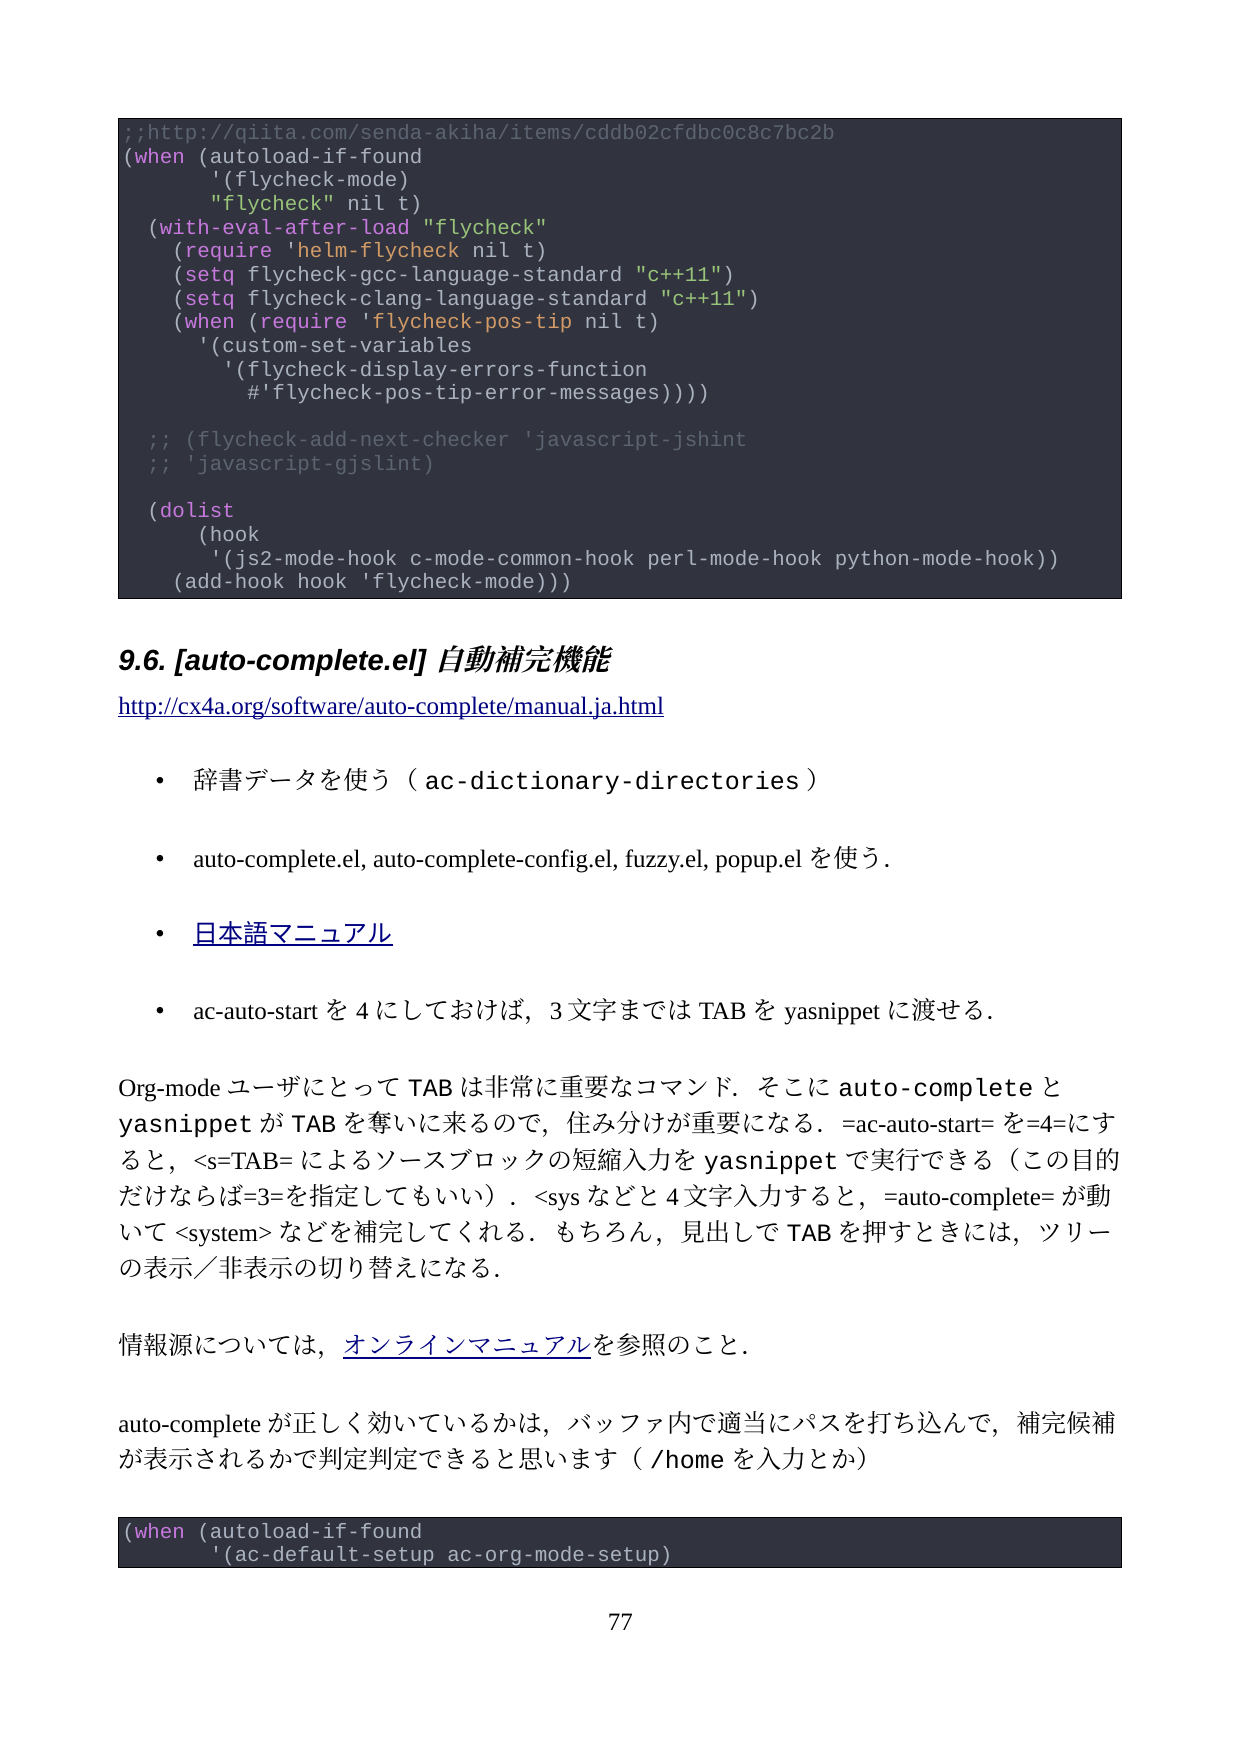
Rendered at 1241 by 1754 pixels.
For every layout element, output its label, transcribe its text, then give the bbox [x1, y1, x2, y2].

text (when (require 'flycheck-pos-tip nil t) [119, 307, 1121, 331]
text (setq flycheck-clang-language-standard "c++11") [119, 284, 1121, 307]
text (require 'helm-flycheck nil t) [119, 236, 1121, 260]
text auto-complete が正しく効いているかは，バッファ内で適当にパスを打ち込んで，補完候補が表示されるかで判定判定できると思います（ /home を入力とか） [118, 1403, 1122, 1504]
list auto-complete.el, auto-complete-config.el, fuzzy.el, popup.el を使う． [156, 838, 1122, 903]
list 辞書データを使う（ ac-dictionary-directories ） [156, 761, 1122, 826]
text (dolist [119, 496, 1121, 520]
text #'flycheck-pos-tip-error-messages)))) [119, 378, 1121, 402]
text "flycheck" nil t) [119, 189, 1121, 213]
list ac-auto-start を 4 にしておけば，3文字までは TAB を yasnippet に渡せる． [156, 991, 1122, 1055]
text '(flycheck-display-errors-function [119, 354, 1121, 378]
text (add-hook hook 'flycheck-mode))) [119, 567, 1121, 598]
list 日本語マニュアル [156, 915, 1122, 978]
text '(js2-mode-hook c-mode-common-hook perl-mode-hook python-mode-hook)) [119, 544, 1121, 567]
text http://cx4a.org/software/auto-complete/manual.ja.html [118, 691, 1122, 748]
text (when (autoload-if-found [119, 1518, 1121, 1540]
text Org-mode ユーザにとって TAB は非常に重要なコマンド．そこに auto-complete と yasnippet が TAB を奪いに来るので，住み分けが重要になる．=ac-auto-start= を=4=にすると，<s=TAB= によるソースブロックの短縮入力を yasnippet で実行できる（この目的だけならば=3=を指定してもいい）．<sys などと4文字入力すると，=auto-complete= が動いて <system> などを補完してくれる．もちろん，見出しで TAB を押すときには，ツリーの表示／非表示の切り替えになる． [118, 1068, 1122, 1313]
text (with-eval-after-load "flycheck" [119, 213, 1121, 236]
text ;; (flycheck-add-next-checker 'javascript-jshint [119, 426, 1121, 449]
text ;; 'javascript-gjslint) [119, 449, 1121, 473]
subtitle [auto-complete.el] 自動補完機能 [118, 636, 1122, 678]
text '(ac-default-setup ac-org-mode-setup) [119, 1540, 1121, 1567]
text '(custom-set-variables [119, 331, 1121, 354]
text '(flycheck-mode) [119, 165, 1121, 189]
text (when (autoload-if-found [119, 142, 1121, 165]
text 情報源については，オンラインマニュアルを参照のこと． [118, 1326, 1122, 1391]
text (setq flycheck-gcc-language-standard "c++11") [119, 260, 1121, 284]
text ;;http://qiita.com/senda-akiha/items/cddb02cfdbc0c8c7bc2b [119, 119, 1121, 142]
text (hook [119, 520, 1121, 544]
